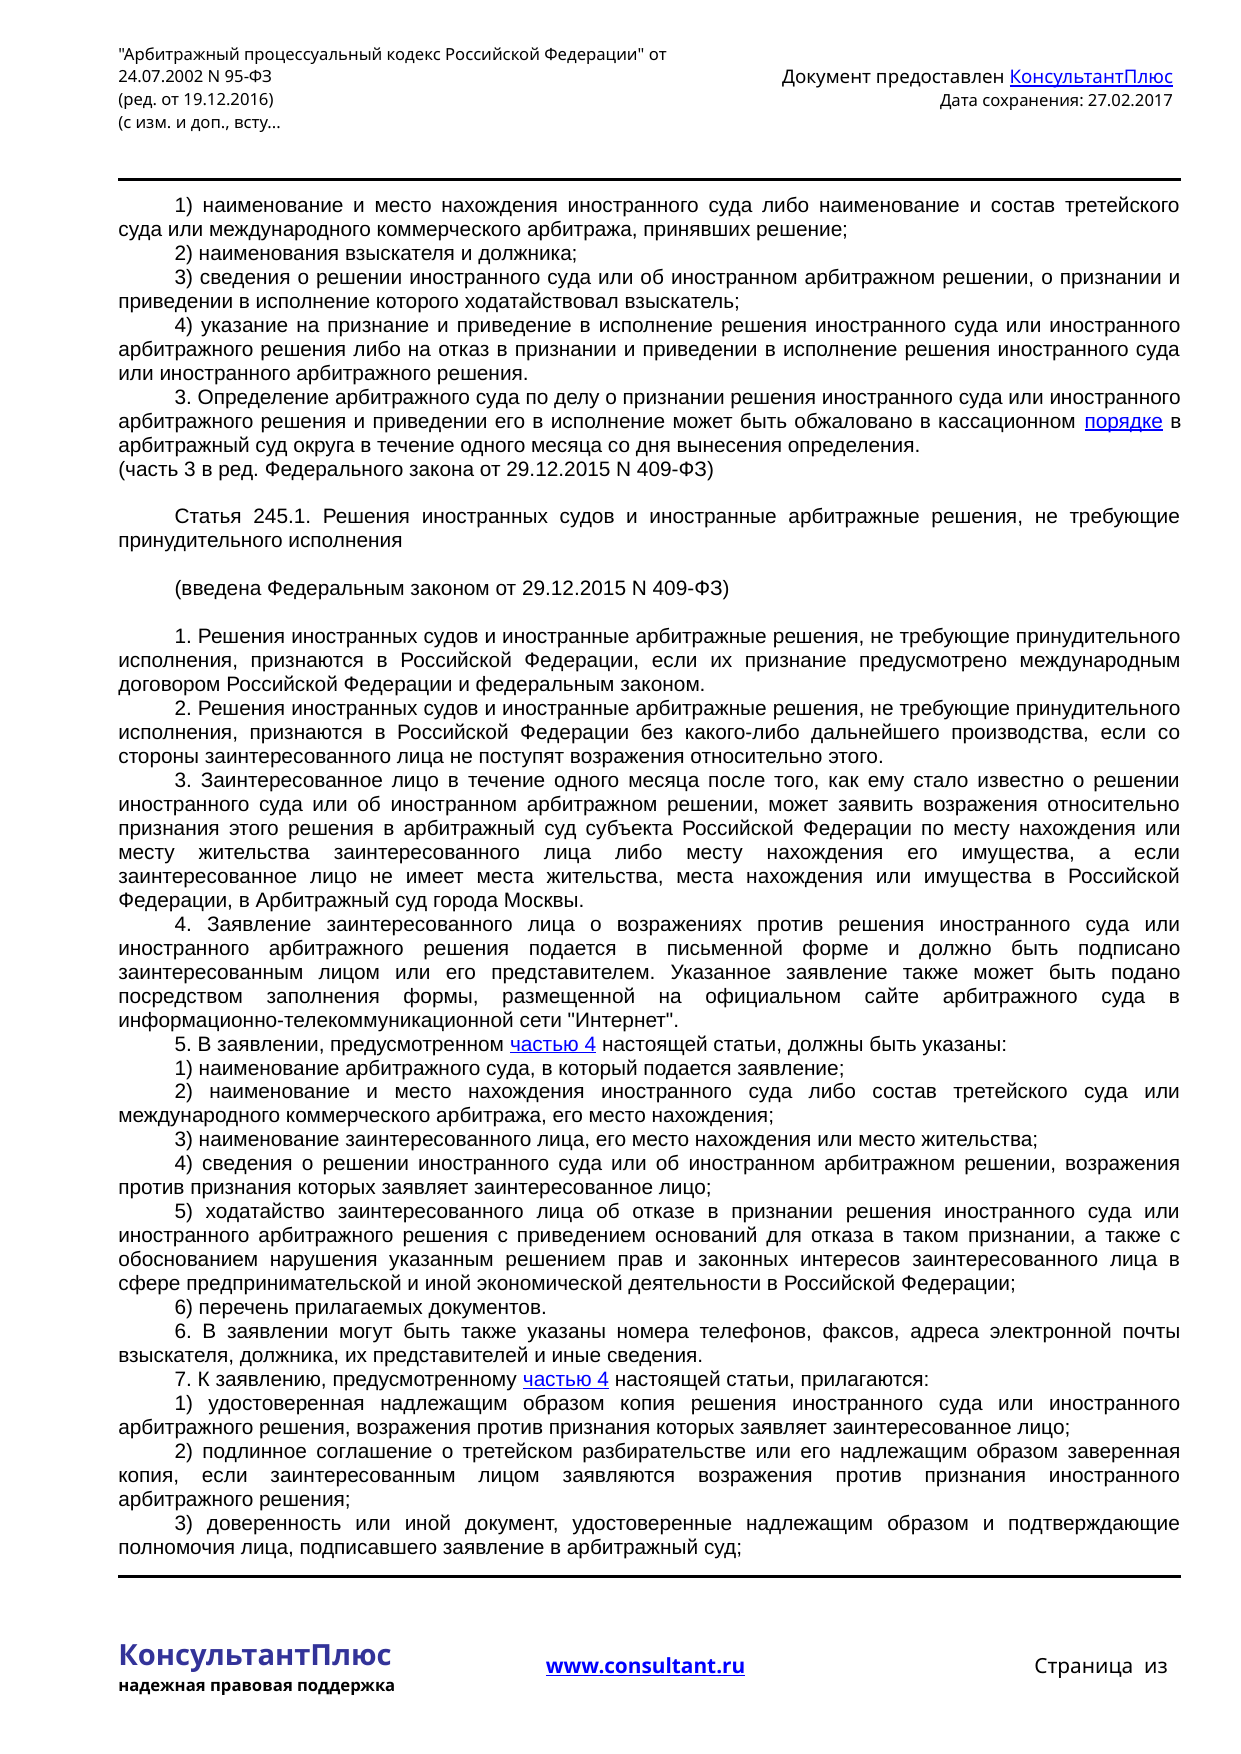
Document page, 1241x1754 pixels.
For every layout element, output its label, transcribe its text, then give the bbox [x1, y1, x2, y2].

text 3) сведения о решении иностранного суда или об иностранном арбитражном решении, о признании и приведении в исполнение которого ходатайствовал взыскатель; [118, 265, 1181, 313]
text 6. В заявлении могут быть также указаны номера телефонов, факсов, адреса электронной почты взыскателя, должника, их представителей и иные сведения. [118, 1319, 1181, 1367]
text 3. Определение арбитражного суда по делу о признании решения иностранного суда или иностранного арбитражного решения и приведении его в исполнение может быть обжаловано в кассационном порядке в арбитражный суд округа в течение одного месяца со дня вынесения определения. [118, 384, 1181, 456]
text 4. Заявление заинтересованного лица о возражениях против решения иностранного суда или иностранного арбитражного решения подается в письменной форме и должно быть подписано заинтересованным лицом или его представителем. Указанное заявление также может быть подано посредством заполнения формы, размещенной на официальном сайте арбитражного суда в информационно-телекоммуникационной сети "Интернет". [118, 912, 1181, 1031]
subtitle Статья 245.1. Решения иностранных судов и иностранные арбитражные решения, не требующие принудительного исполнения [118, 504, 1181, 552]
text 3. Заинтересованное лицо в течение одного месяца после того, как ему стало известно о решении иностранного суда или об иностранном арбитражном решении, может заявить возражения относительно признания этого решения в арбитражный суд субъекта Российской Федерации по месту нахождения или месту жительства заинтересованного лица либо месту нахождения его имущества, а если заинтересованное лицо не имеет места жительства, места нахождения или имущества в Российской Федерации, в Арбитражный суд города Москвы. [118, 768, 1181, 912]
text 5. В заявлении, предусмотренном частью 4 настоящей статьи, должны быть указаны: [118, 1031, 1181, 1055]
text 1) удостоверенная надлежащим образом копия решения иностранного суда или иностранного арбитражного решения, возражения против признания которых заявляет заинтересованное лицо; [118, 1391, 1181, 1439]
text 2. Решения иностранных судов и иностранные арбитражные решения, не требующие принудительного исполнения, признаются в Российской Федерации без какого-либо дальнейшего производства, если со стороны заинтересованного лица не поступят возражения относительно этого. [118, 696, 1181, 768]
text 2) наименования взыскателя и должника; [118, 241, 1181, 265]
text 2) подлинное соглашение о третейском разбирательстве или его надлежащим образом заверенная копия, если заинтересованным лицом заявляются возражения против признания иностранного арбитражного решения; [118, 1439, 1181, 1511]
text (введена Федеральным законом от 29.12.2015 N 409-ФЗ) [118, 576, 1181, 600]
text 3) наименование заинтересованного лица, его место нахождения или место жительства; [118, 1127, 1181, 1151]
text 2) наименование и место нахождения иностранного суда либо состав третейского суда или международного коммерческого арбитража, его место нахождения; [118, 1079, 1181, 1127]
text 7. К заявлению, предусмотренному частью 4 настоящей статьи, прилагаются: [118, 1367, 1181, 1391]
text (часть 3 в ред. Федерального закона от 29.12.2015 N 409-ФЗ) [118, 456, 1181, 480]
text 6) перечень прилагаемых документов. [118, 1295, 1181, 1319]
text 4) сведения о решении иностранного суда или об иностранном арбитражном решении, возражения против признания которых заявляет заинтересованное лицо; [118, 1151, 1181, 1199]
text 1. Решения иностранных судов и иностранные арбитражные решения, не требующие принудительного исполнения, признаются в Российской Федерации, если их признание предусмотрено международным договором Российской Федерации и федеральным законом. [118, 624, 1181, 696]
text 1) наименование и место нахождения иностранного суда либо наименование и состав третейского суда или международного коммерческого арбитража, принявших решение; [118, 193, 1181, 241]
text 1) наименование арбитражного суда, в который подается заявление; [118, 1055, 1181, 1079]
text 3) доверенность или иной документ, удостоверенные надлежащим образом и подтверждающие полномочия лица, подписавшего заявление в арбитражный суд; [118, 1511, 1181, 1558]
text 4) указание на признание и приведение в исполнение решения иностранного суда или иностранного арбитражного решения либо на отказ в признании и приведении в исполнение решения иностранного суда или иностранного арбитражного решения. [118, 313, 1181, 384]
text 5) ходатайство заинтересованного лица об отказе в признании решения иностранного суда или иностранного арбитражного решения с приведением оснований для отказа в таком признании, а также с обоснованием нарушения указанным решением прав и законных интересов заинтересованного лица в сфере предпринимательской и иной экономической деятельности в Российской Федерации; [118, 1199, 1181, 1295]
